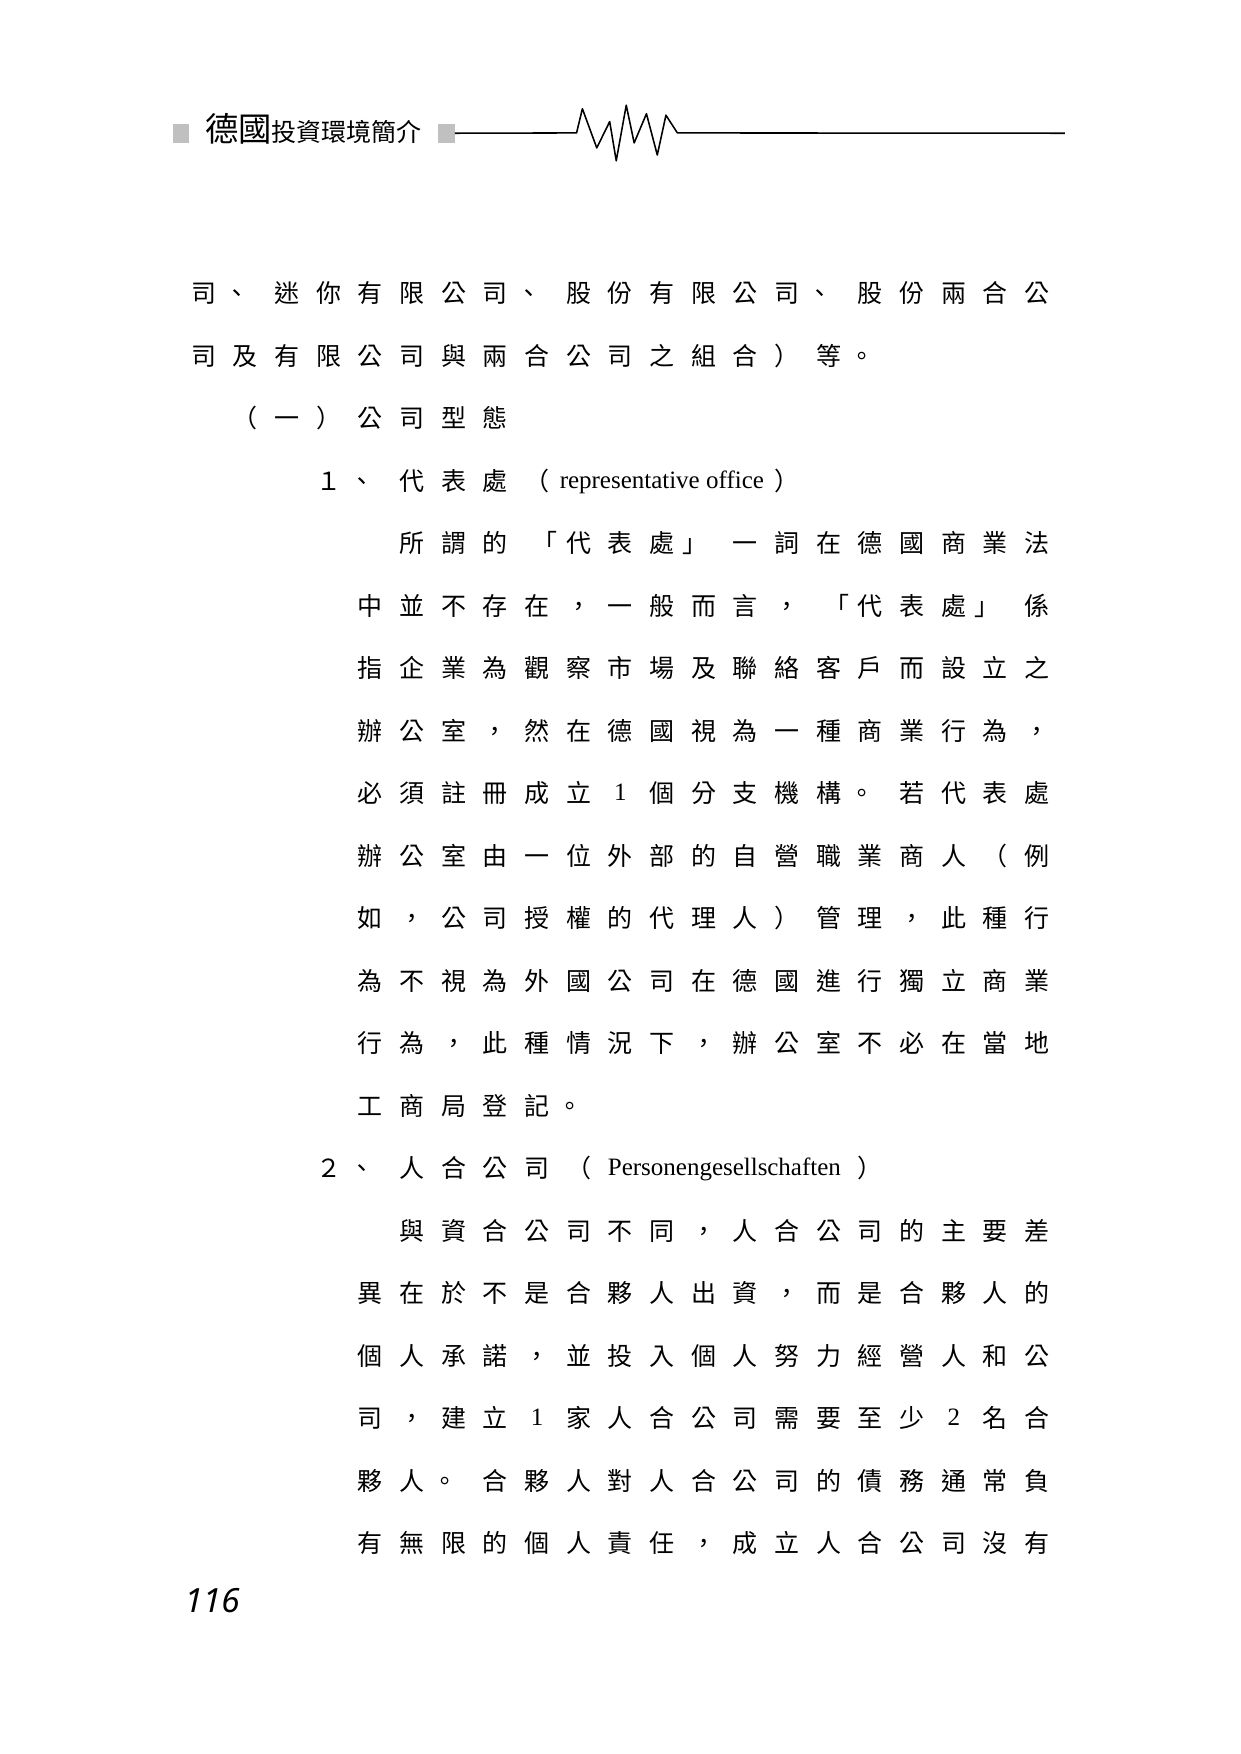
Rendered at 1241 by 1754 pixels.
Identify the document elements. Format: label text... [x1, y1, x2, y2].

text （一）公司型態 [207, 375, 1058, 438]
text 所謂的「代表處」一詞在德國商業法中並不存在，一般而言，「代表處」係指企業為觀察市場及聯絡客戶而設立之辦公室，然在德國視為一種商業行為，必須註冊成立1個分支機構。若代表處辦公室由一位外部的自營職業商人（例如，公司授權的代理人）管理，此種行為不視為外國公司在德國進行獨立商業行為，此種情況下，辦公室不必在當地工商局登記。 [330, 500, 1058, 1125]
text ２、人合公司（Personengesellschaften） [281, 1125, 1058, 1188]
text 司、迷你有限公司、股份有限公司、股份兩合公司及有限公司與兩合公司之組合）等。 [183, 250, 1058, 375]
text 與資合公司不同，人合公司的主要差異在於不是合夥人出資，而是合夥人的個人承諾，並投入個人努力經營人和公司，建立1家人合公司需要至少2名合夥人。合夥人對人合公司的債務通常負有無限的個人責任，成立人合公司沒有 [330, 1188, 1058, 1563]
text １、代表處（representative office） [281, 438, 1058, 500]
